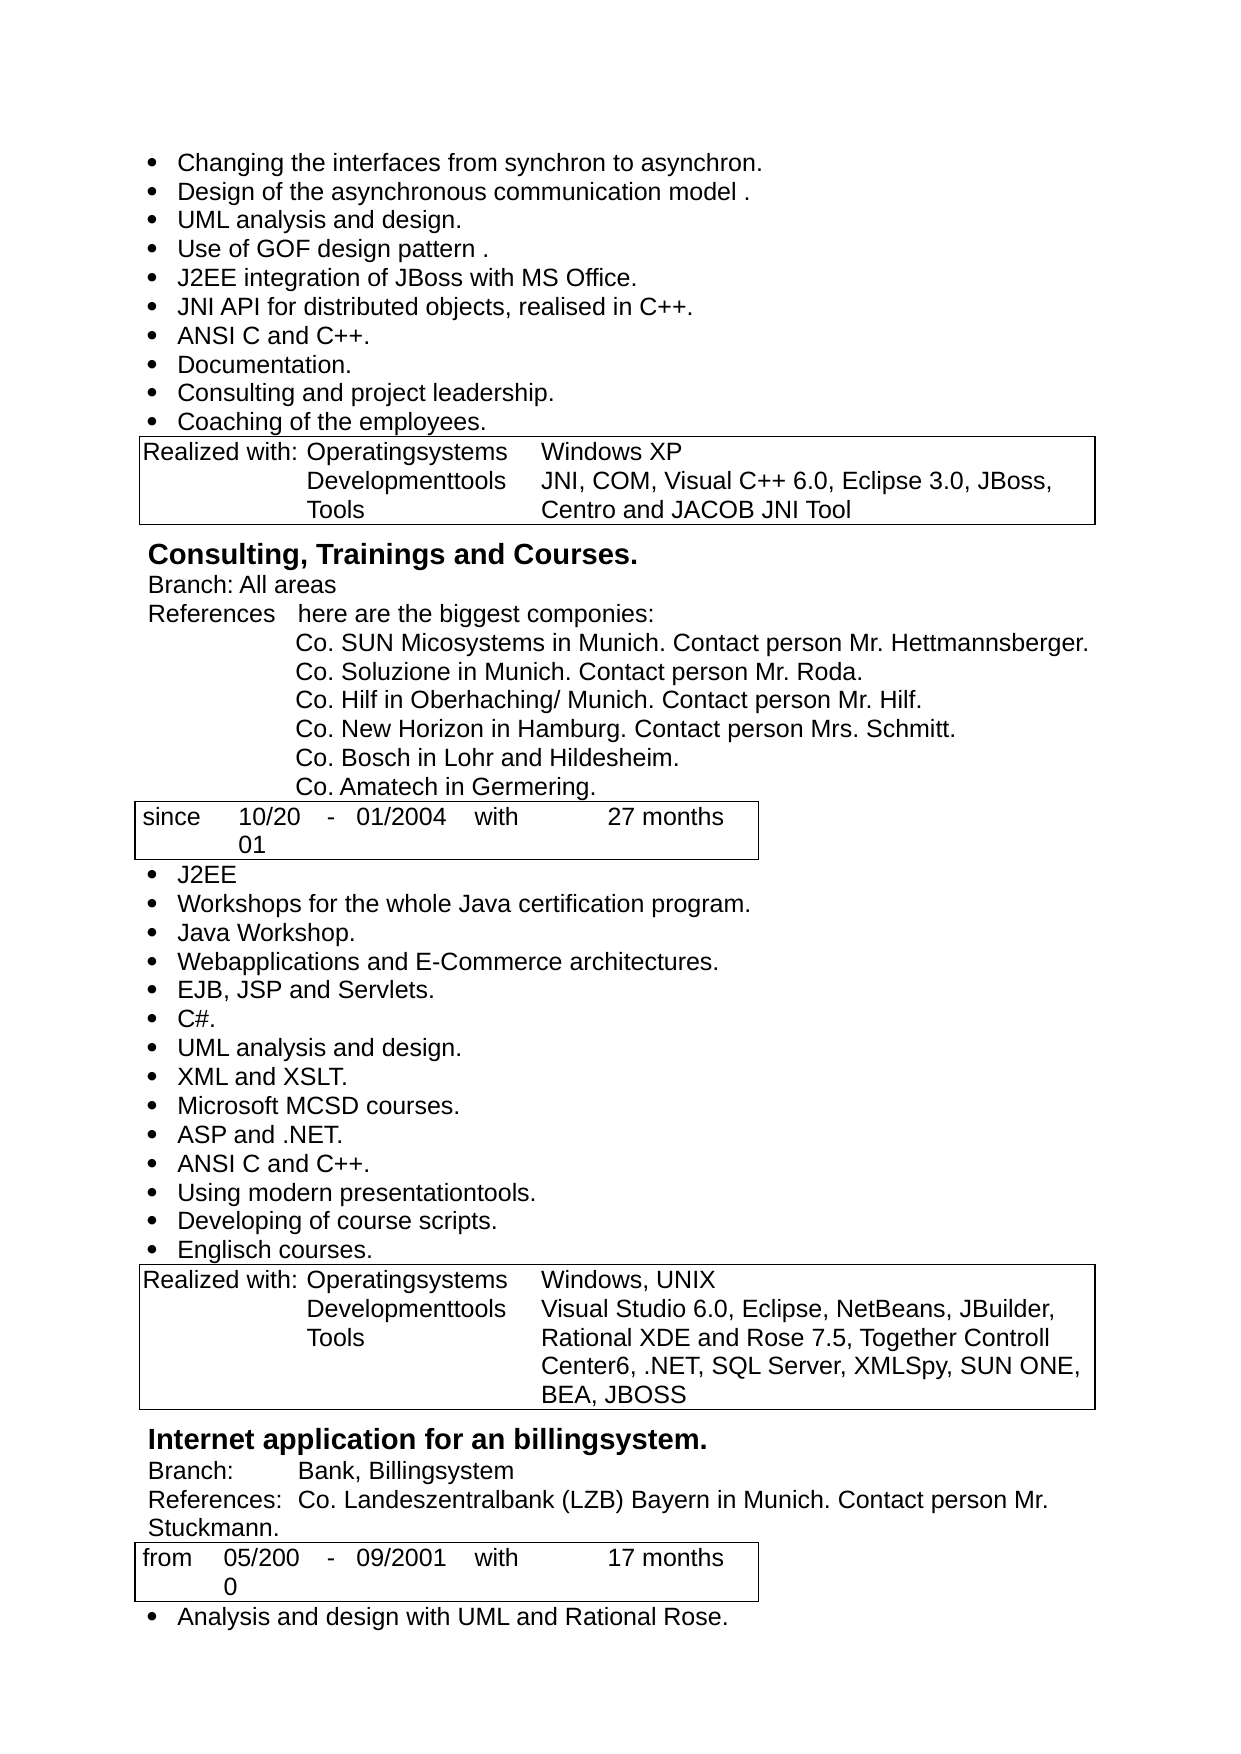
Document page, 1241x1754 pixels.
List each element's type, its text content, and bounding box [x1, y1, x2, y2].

table_header with [467, 802, 600, 859]
table_header Windows, UNIX [538, 1265, 1094, 1294]
table_header since [136, 802, 231, 859]
table_header Operatingsystems [303, 1265, 538, 1294]
table_header 17 months [600, 1543, 758, 1601]
list UML analysis and design. [148, 1033, 1104, 1062]
text Co. New Horizon in Hamburg. Contact person Mrs. Schmitt. [221, 714, 1104, 743]
list EJB, JSP and Servlets. [148, 976, 1104, 1004]
table_header 09/2001 [349, 1543, 467, 1601]
table_header 27 months [600, 802, 758, 859]
list XML and XSLT. [148, 1062, 1104, 1091]
table_header Operatingsystems [303, 437, 538, 466]
table_header 05/2000 [216, 1543, 319, 1601]
text Branch: All areas [148, 571, 1104, 599]
list J2EE integration of JBoss with MS Office. [148, 263, 1104, 292]
table_cell [140, 466, 303, 523]
list Design of the asynchronous communication model . [148, 176, 1104, 205]
text Branch: Bank, Billingsystem [148, 1456, 1104, 1485]
list C#. [148, 1004, 1104, 1033]
table_header from [136, 1543, 216, 1601]
text References here are the biggest componies: [148, 599, 1104, 628]
table_cell Visual Studio 6.0, Eclipse, NetBeans, JBuilder, Rational XDE and Rose 7.5, Together Controll Center6, .NET, SQL Server, XMLSpy, SUN ONE, BEA, JBOSS [538, 1294, 1094, 1409]
list Using modern presentationtools. [148, 1177, 1104, 1206]
text Co. Bosch in Lohr and Hildesheim. [221, 743, 1104, 772]
text Co. Amatech in Germering. [221, 772, 1104, 801]
subtitle Consulting, Trainings and Courses. [148, 537, 1104, 571]
list JNI API for distributed objects, realised in C++. [148, 292, 1104, 321]
list J2EE [148, 860, 1104, 889]
table_header - [319, 1543, 349, 1601]
table_header 10/2001 [231, 802, 319, 859]
text Co. SUN Micosystems in Munich. Contact person Mr. Hettmannsberger. [221, 628, 1104, 657]
list Webapplications and E-Commerce architectures. [148, 947, 1104, 976]
list UML analysis and design. [148, 205, 1104, 234]
list Coaching of the employees. [148, 407, 1104, 436]
table_header Windows XP [538, 437, 1094, 466]
list Use of GOF design pattern . [148, 234, 1104, 263]
list ANSI C and C++. [148, 321, 1104, 349]
list Changing the interfaces from synchron to asynchron. [148, 148, 1104, 176]
table_header 01/2004 [349, 802, 467, 859]
list Documentation. [148, 349, 1104, 378]
list Microsoft MCSD courses. [148, 1091, 1104, 1120]
list Java Workshop. [148, 918, 1104, 947]
subtitle Internet application for an billingsystem. [148, 1422, 1104, 1456]
list Workshops for the whole Java certification program. [148, 889, 1104, 918]
table_cell [140, 1294, 303, 1409]
list Consulting and project leadership. [148, 378, 1104, 407]
text Co. Soluzione in Munich. Contact person Mr. Roda. [221, 657, 1104, 686]
text Co. Hilf in Oberhaching/ Munich. Contact person Mr. Hilf. [221, 686, 1104, 714]
list ANSI C and C++. [148, 1149, 1104, 1177]
table_header with [467, 1543, 600, 1601]
list Englisch courses. [148, 1235, 1104, 1264]
table_cell JNI, COM, Visual C++ 6.0, Eclipse 3.0, JBoss, Centro and JACOB JNI Tool [538, 466, 1094, 523]
list ASP and .NET. [148, 1120, 1104, 1149]
table_cell Developmenttools Tools [303, 1294, 538, 1409]
text References: Co. Landeszentralbank (LZB) Bayern in Munich. Contact person Mr. Stuckmann. [148, 1485, 1104, 1542]
table_header Realized with: [140, 1265, 303, 1294]
table_header Realized with: [140, 437, 303, 466]
list Analysis and design with UML and Rational Rose. [148, 1602, 1104, 1631]
list Developing of course scripts. [148, 1206, 1104, 1235]
table_header - [319, 802, 349, 859]
table_cell Developmenttools Tools [303, 466, 538, 523]
